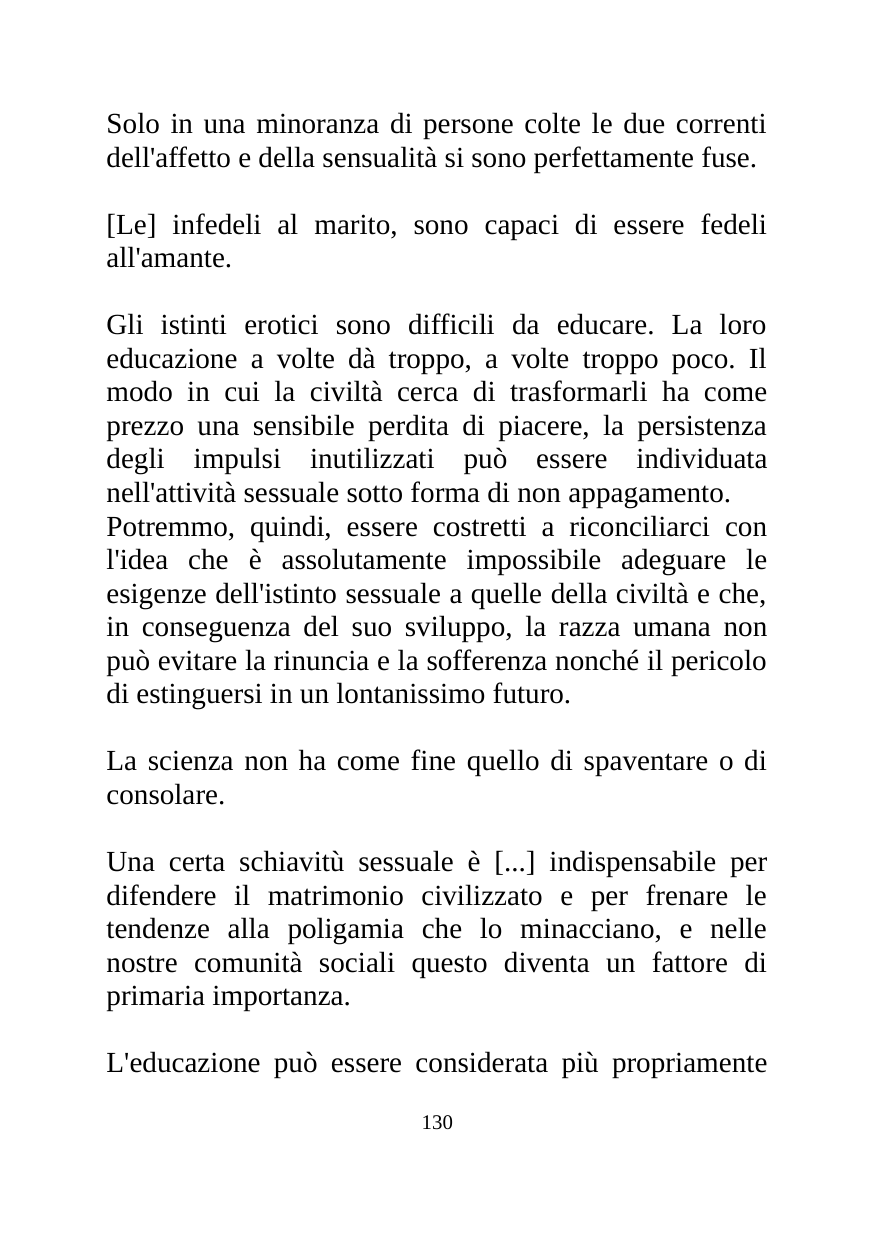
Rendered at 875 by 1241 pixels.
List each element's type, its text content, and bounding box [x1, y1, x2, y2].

text Gli istinti erotici sono difficili da educare. La loro educazione a volte dà troppo, a volte troppo poco. Il modo in cui la civiltà cerca di trasformarli ha come prezzo una sensibile perdita di piacere, la persistenza degli impulsi inutilizzati può essere individuata nell'attività sessuale sotto forma di non appagamento. [106, 307, 768, 509]
text La scienza non ha come fine quello di spaventare o di consolare. [106, 743, 768, 811]
text Potremmo, quindi, essere costretti a riconciliarci con l'idea che è assolutamente impossibile adeguare le esigenze dell'istinto sessuale a quelle della civiltà e che, in conseguenza del suo sviluppo, la razza umana non può evitare la rinuncia e la sofferenza nonché il pericolo di estinguersi in un lontanissimo futuro. [106, 509, 768, 710]
text L'educazione può essere considerata più propriamente [106, 1045, 768, 1079]
text [Le] infedeli al marito, sono capaci di essere fedeli all'amante. [106, 207, 768, 274]
text Una certa schiavitù sessuale è [...] indispensabile per difendere il matrimonio civilizzato e per frenare le tendenze alla poligamia che lo minacciano, e nelle nostre comunità sociali questo diventa un fattore di primaria importanza. [106, 844, 768, 1012]
text Solo in una minoranza di persone colte le due correnti dell'affetto e della sensualità si sono perfettamente fuse. [106, 106, 768, 173]
